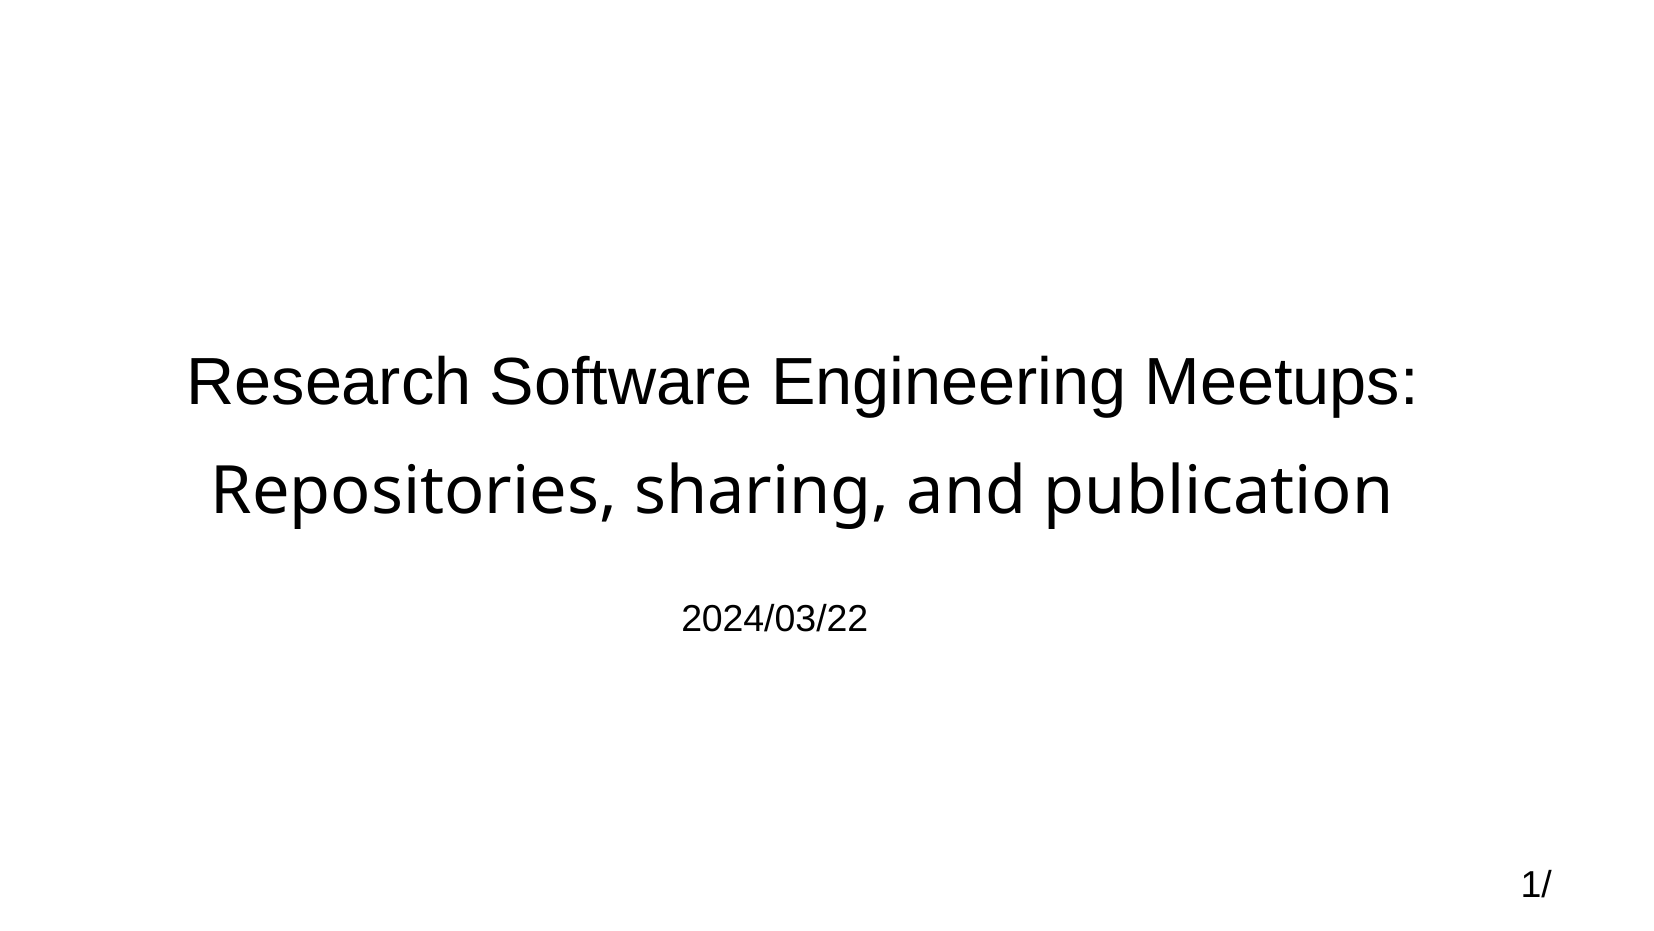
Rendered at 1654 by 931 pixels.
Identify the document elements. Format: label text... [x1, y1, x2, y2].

text_box / [1505, 856, 1625, 914]
text_box 2024/03/22 [634, 590, 916, 648]
subtitle Research Software Engineering Meetups: Repositories, sharing, and publication [59, 217, 1548, 758]
